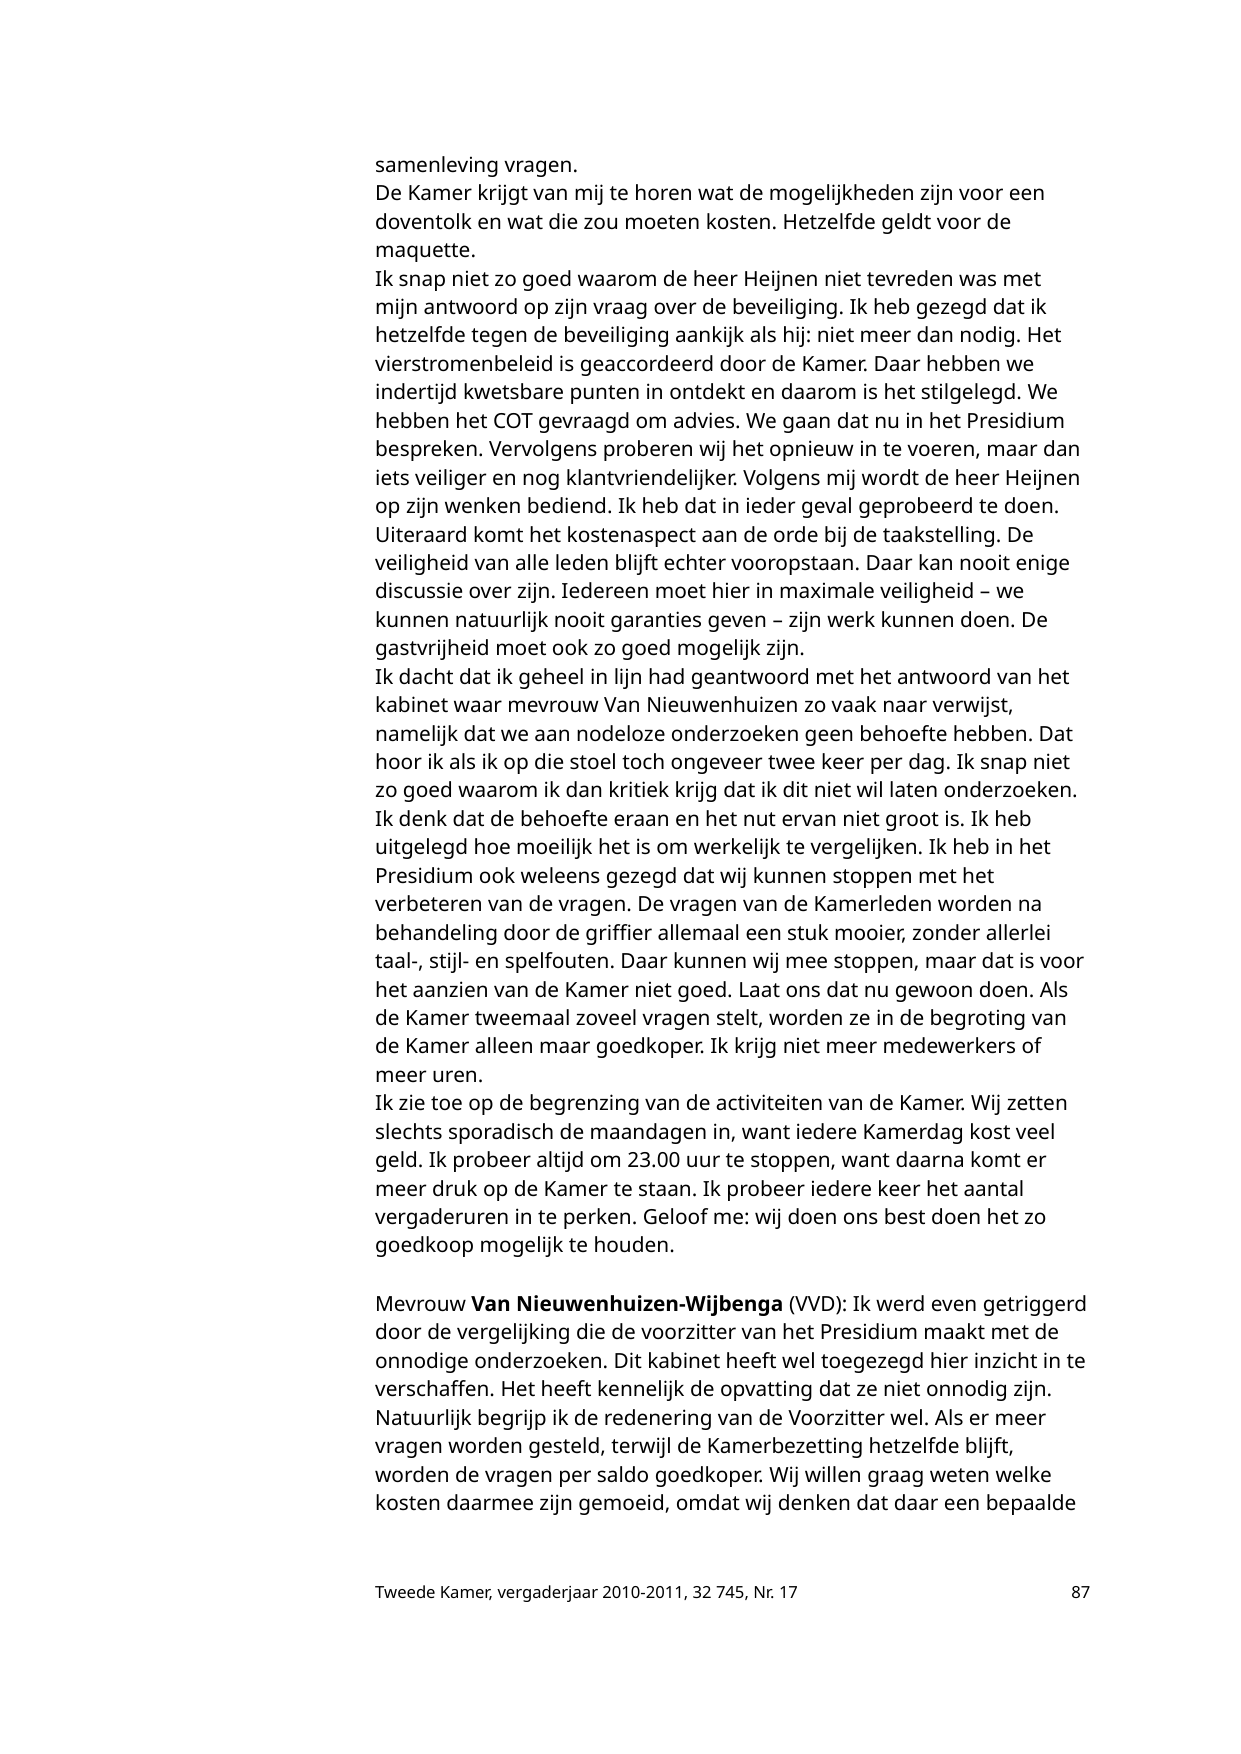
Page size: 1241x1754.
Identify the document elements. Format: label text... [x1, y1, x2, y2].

text Ik snap niet zo goed waarom de heer Heijnen niet tevreden was met mijn antwoord op zijn vraag over de beveiliging. Ik heb gezegd dat ik hetzelfde tegen de beveiliging aankijk als hij: niet meer dan nodig. Het vierstromenbeleid is geaccordeerd door de Kamer. Daar hebben we indertijd kwetsbare punten in ontdekt en daarom is het stilgelegd. We hebben het COT gevraagd om advies. We gaan dat nu in het Presidium bespreken. Vervolgens proberen wij het opnieuw in te voeren, maar dan iets veiliger en nog klantvriendelijker. Volgens mij wordt de heer Heijnen op zijn wenken bediend. Ik heb dat in ieder geval geprobeerd te doen. Uiteraard komt het kostenaspect aan de orde bij de taakstelling. De veiligheid van alle leden blijft echter vooropstaan. Daar kan nooit enige discussie over zijn. Iedereen moet hier in maximale veiligheid – we kunnen natuurlijk nooit garanties geven – zijn werk kunnen doen. De gastvrijheid moet ook zo goed mogelijk zijn. [375, 264, 1090, 662]
text Mevrouw Van Nieuwenhuizen-Wijbenga (VVD): Ik werd even getriggerd door de vergelijking die de voorzitter van het Presidium maakt met de onnodige onderzoeken. Dit kabinet heeft wel toegezegd hier inzicht in te verschaffen. Het heeft kennelijk de opvatting dat ze niet onnodig zijn. Natuurlijk begrijp ik de redenering van de Voorzitter wel. Als er meer vragen worden gesteld, terwijl de Kamerbezetting hetzelfde blijft, worden de vragen per saldo goedkoper. Wij willen graag weten welke kosten daarmee zijn gemoeid, omdat wij denken dat daar een bepaalde [375, 1289, 1090, 1517]
text Ik zie toe op de begrenzing van de activiteiten van de Kamer. Wij zetten slechts sporadisch de maandagen in, want iedere Kamerdag kost veel geld. Ik probeer altijd om 23.00 uur te stoppen, want daarna komt er meer druk op de Kamer te staan. Ik probeer iedere keer het aantal vergaderuren in te perken. Geloof me: wij doen ons best doen het zo goedkoop mogelijk te houden. [375, 1088, 1090, 1259]
text samenleving vragen. [375, 150, 1090, 178]
text De Kamer krijgt van mij te horen wat de mogelijkheden zijn voor een doventolk en wat die zou moeten kosten. Hetzelfde geldt voor de maquette. [375, 178, 1090, 264]
text Ik dacht dat ik geheel in lijn had geantwoord met het antwoord van het kabinet waar mevrouw Van Nieuwenhuizen zo vaak naar verwijst, namelijk dat we aan nodeloze onderzoeken geen behoefte hebben. Dat hoor ik als ik op die stoel toch ongeveer twee keer per dag. Ik snap niet zo goed waarom ik dan kritiek krijg dat ik dit niet wil laten onderzoeken. Ik denk dat de behoefte eraan en het nut ervan niet groot is. Ik heb uitgelegd hoe moeilijk het is om werkelijk te vergelijken. Ik heb in het Presidium ook weleens gezegd dat wij kunnen stoppen met het verbeteren van de vragen. De vragen van de Kamerleden worden na behandeling door de griffier allemaal een stuk mooier, zonder allerlei taal-, stijl- en spelfouten. Daar kunnen wij mee stoppen, maar dat is voor het aanzien van de Kamer niet goed. Laat ons dat nu gewoon doen. Als de Kamer tweemaal zoveel vragen stelt, worden ze in de begroting van de Kamer alleen maar goedkoper. Ik krijg niet meer medewerkers of meer uren. [375, 662, 1090, 1088]
